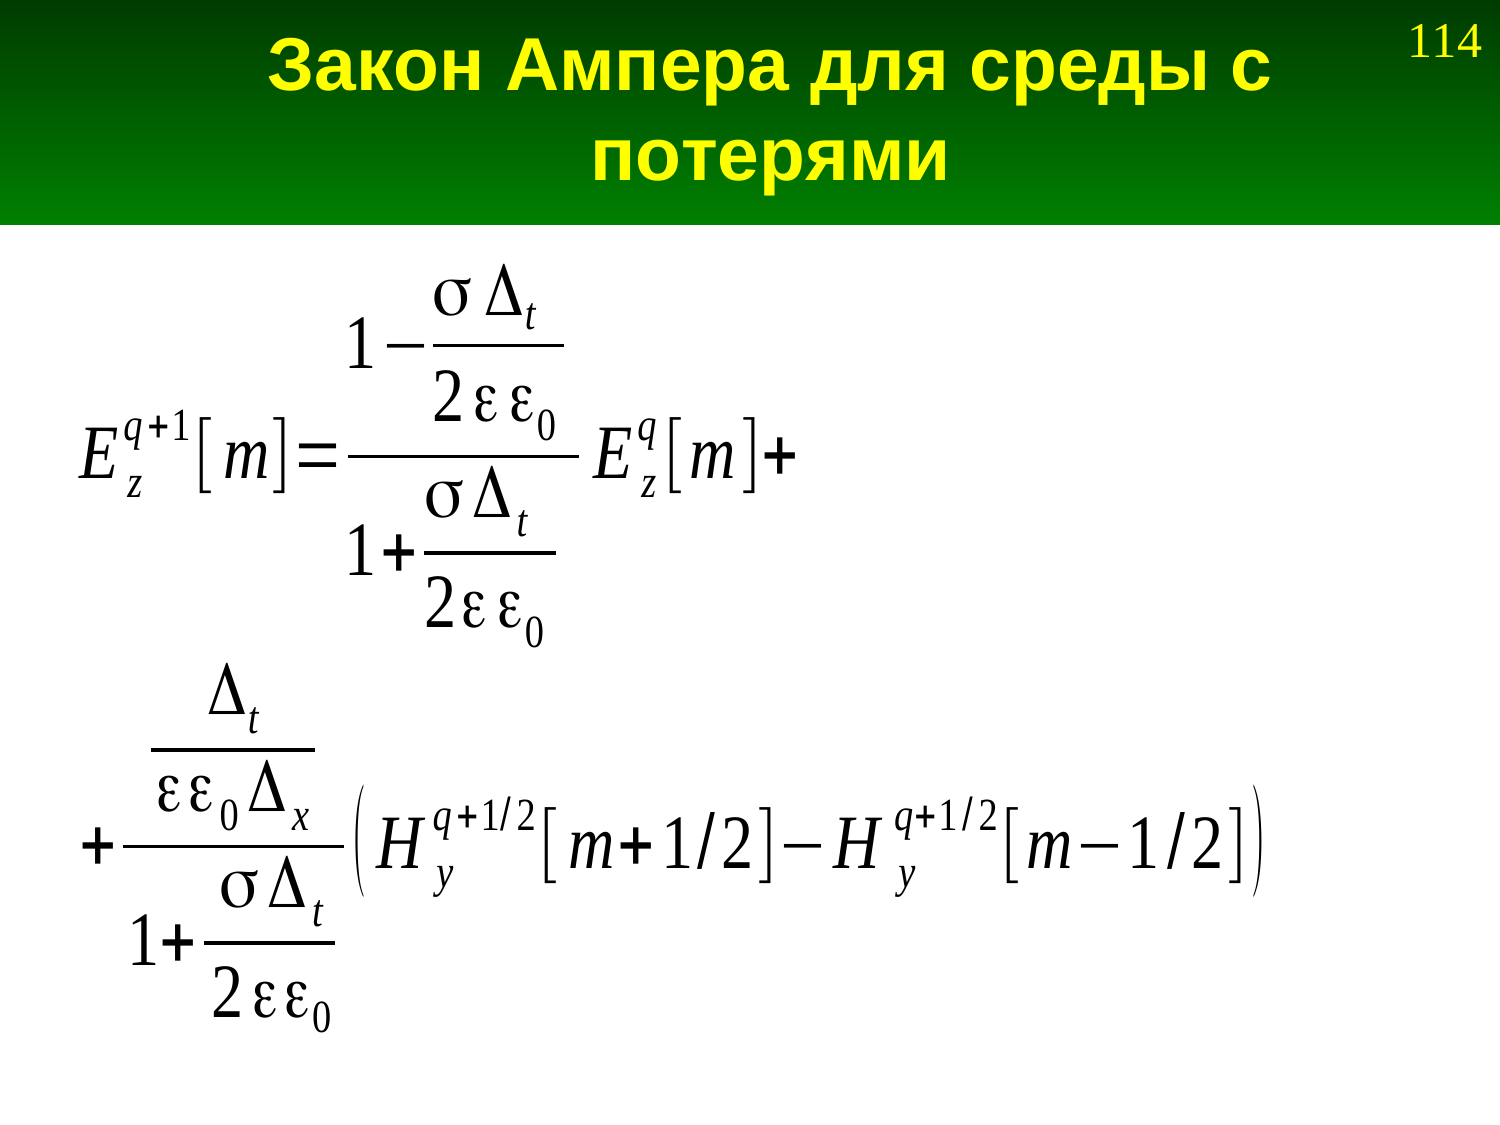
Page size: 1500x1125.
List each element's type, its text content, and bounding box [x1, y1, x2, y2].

title Закон Ампера для среды с потерями [100, 7, 1441, 204]
chart [59, 257, 1279, 1045]
